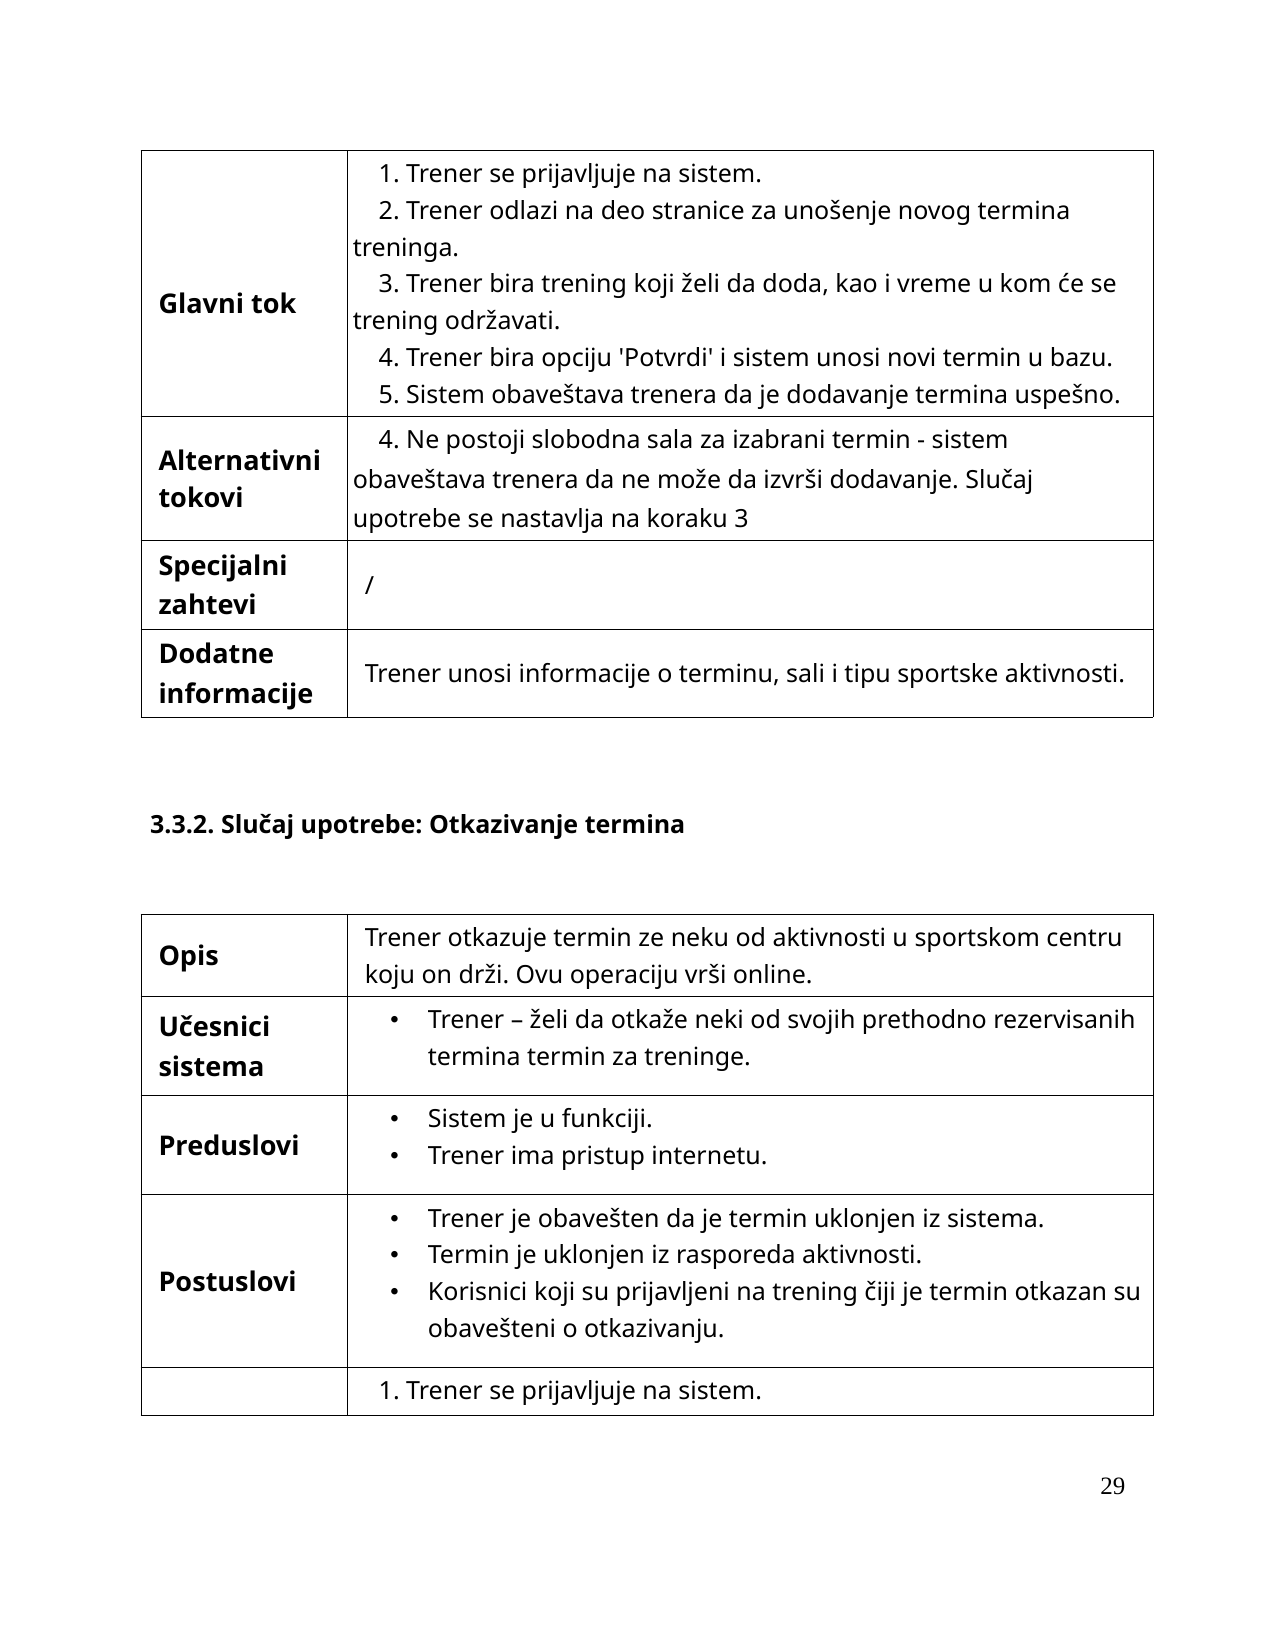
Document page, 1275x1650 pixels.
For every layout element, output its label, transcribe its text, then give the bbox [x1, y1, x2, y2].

table_header Opis [142, 915, 347, 996]
table_cell Preduslovi [142, 1096, 347, 1194]
table_header Trener otkazuje termin ze neku od aktivnosti u sportskom centru koju on drži. Ovu operaciju vrši online. [348, 915, 1153, 996]
table_cell / [348, 541, 1153, 628]
table_cell 1. Trener se prijavljuje na sistem. [348, 1368, 1153, 1415]
table_cell Postuslovi [142, 1195, 347, 1367]
table_cell 1. Trener se prijavljuje na sistem. 2. Trener odlazi na deo stranice za unošenje novog termina treninga. 3. Trener bira trening koji želi da doda, kao i vreme u kom će se trening održavati. 4. Trener bira opciju 'Potvrdi' i sistem unosi novi termin u bazu. 5. Sistem obaveštava trenera da je dodavanje termina uspešno. [348, 151, 1153, 416]
table_cell Specijalni zahtevi [142, 541, 347, 628]
text 3.3.2. Slučaj upotrebe: Otkazivanje termina [150, 807, 1125, 841]
table_cell Trener – želi da otkaže neki od svojih prethodno rezervisanih termina termin za treninge. [348, 997, 1153, 1095]
table_cell Trener unosi informacije o terminu, sali i tipu sportske aktivnosti. [348, 630, 1153, 717]
table_cell Trener je obavešten da je termin uklonjen iz sistema. Termin je uklonjen iz rasporeda aktivnosti. Korisnici koji su prijavljeni na trening čiji je termin otkazan su obavešteni o otkazivanju. [348, 1195, 1153, 1367]
table_cell Dodatne informacije [142, 630, 347, 717]
table_cell Glavni tok [142, 151, 347, 416]
table_cell 4. Ne postoji slobodna sala za izabrani termin - sistem obaveštava trenera da ne može da izvrši dodavanje. Slučaj upotrebe se nastavlja na koraku 3 [348, 417, 1153, 540]
table_cell Sistem je u funkciji. Trener ima pristup internetu. [348, 1096, 1153, 1194]
table_cell [142, 1368, 347, 1415]
table_cell Alternativni tokovi [142, 417, 347, 540]
table_cell Učesnici sistema [142, 997, 347, 1095]
